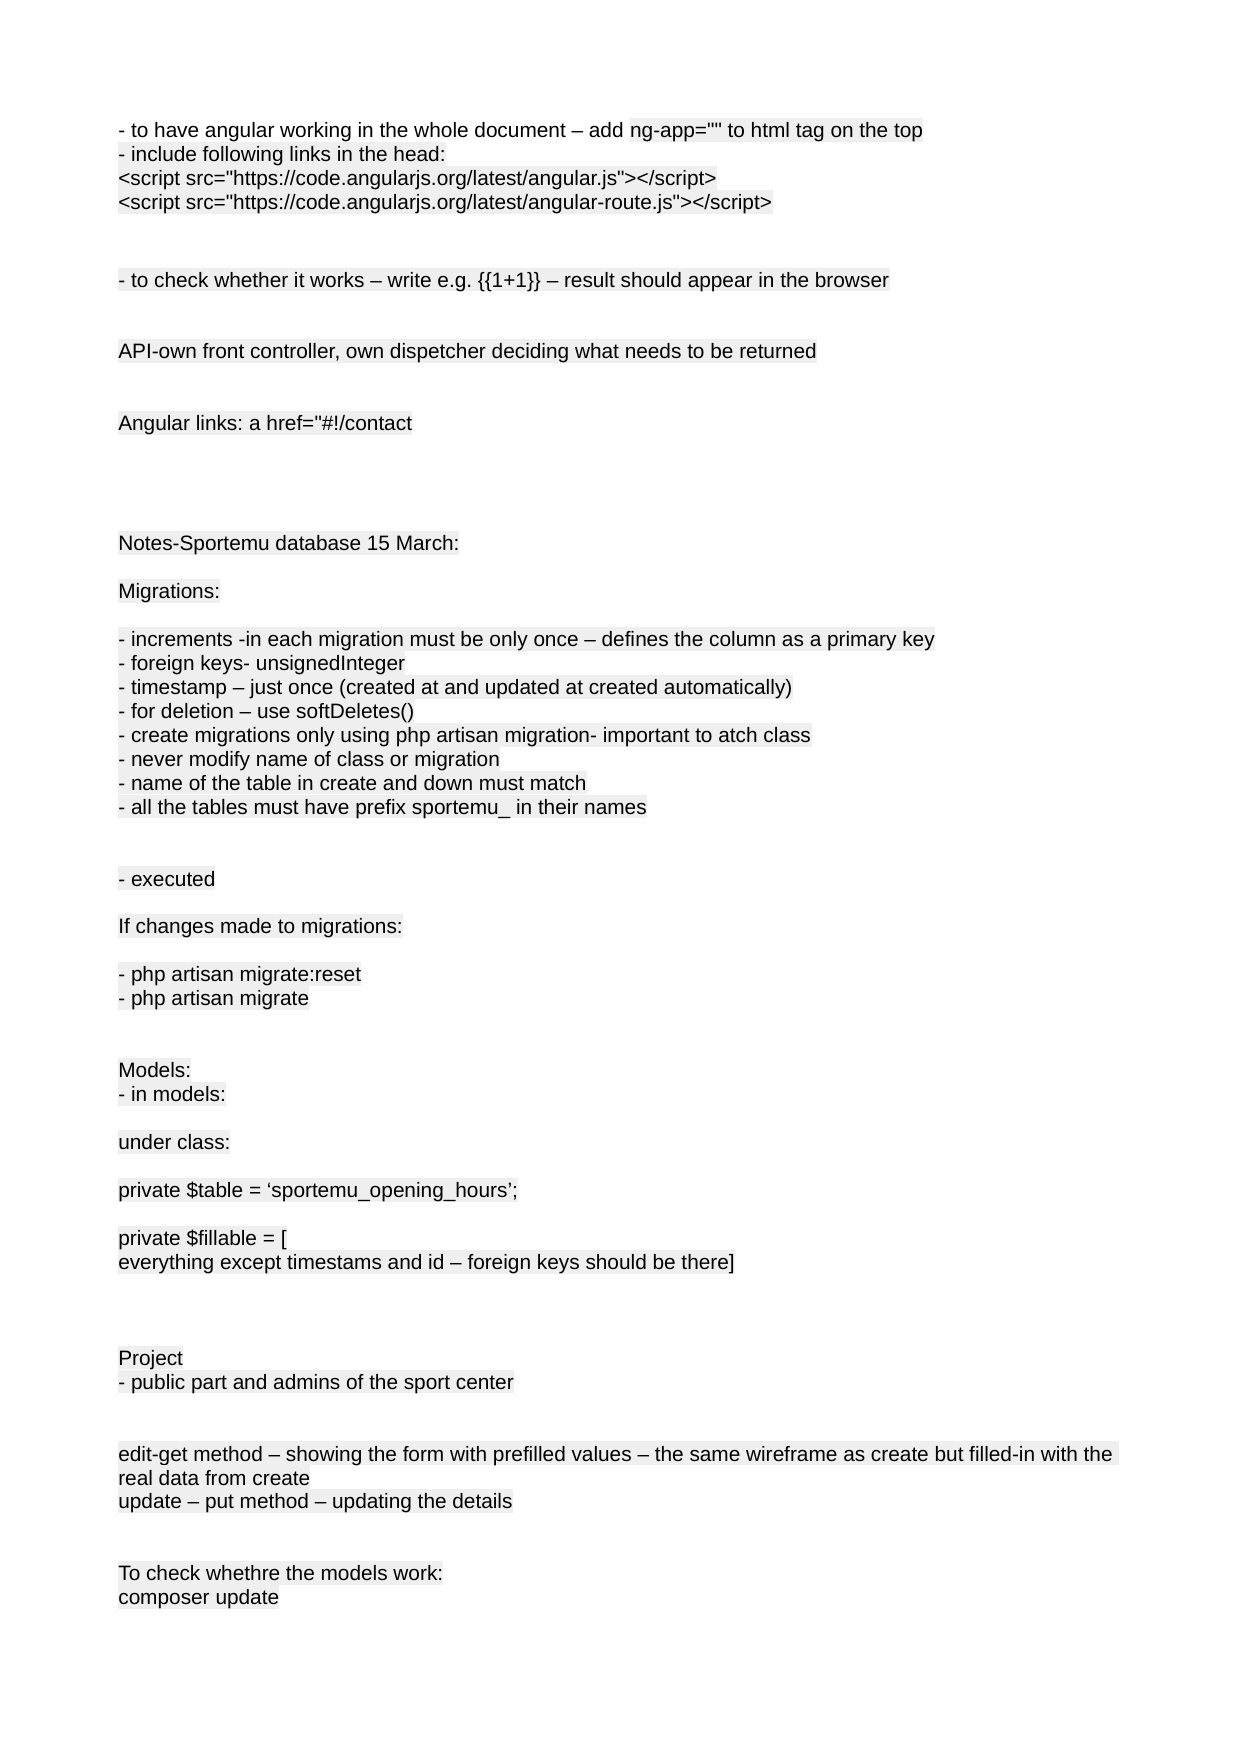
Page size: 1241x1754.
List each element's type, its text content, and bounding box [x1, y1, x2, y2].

text - in models: [118, 1082, 1122, 1106]
text everything except timestams and id – foreign keys should be there] [118, 1250, 1122, 1274]
text - php artisan migrate [118, 986, 1122, 1010]
text update – put method – updating the details [118, 1489, 1122, 1513]
text - public part and admins of the sport center [118, 1369, 1122, 1393]
text Angular links: a href="#!/contact [118, 411, 1122, 435]
text - name of the table in create and down must match [118, 771, 1122, 794]
text under class: [118, 1130, 1122, 1154]
text <script src="https://code.angularjs.org/latest/angular-route.js"></script> [118, 190, 1122, 214]
text - include following links in the head: [118, 142, 1122, 166]
text - never modify name of class or migration [118, 747, 1122, 771]
text - foreign keys- unsignedInteger [118, 651, 1122, 675]
text composer update [118, 1585, 1122, 1609]
text If changes made to migrations: [118, 914, 1122, 938]
text - executed [118, 866, 1122, 890]
text - for deletion – use softDeletes() [118, 699, 1122, 723]
text Notes-Sportemu database 15 March: [118, 531, 1122, 555]
text Models: [118, 1058, 1122, 1082]
text - all the tables must have prefix sportemu_ in their names [118, 794, 1122, 818]
text - php artisan migrate:reset [118, 962, 1122, 986]
text API-own front controller, own dispetcher deciding what needs to be returned [118, 339, 1122, 363]
text edit-get method – showing the form with prefilled values – the same wireframe as create but filled-in with the real data from create [118, 1441, 1122, 1489]
text - to have angular working in the whole document – add ng-app="" to html tag on the top [118, 118, 1122, 142]
text Migrations: [118, 579, 1122, 603]
text Project [118, 1346, 1122, 1369]
text private $table = ‘sportemu_opening_hours’; [118, 1178, 1122, 1202]
text - timestamp – just once (created at and updated at created automatically) [118, 675, 1122, 699]
text To check whethre the models work: [118, 1561, 1122, 1585]
text private $fillable = [ [118, 1226, 1122, 1250]
text <script src="https://code.angularjs.org/latest/angular.js"></script> [118, 166, 1122, 190]
text - create migrations only using php artisan migration- important to atch class [118, 723, 1122, 747]
text - increments -in each migration must be only once – defines the column as a primary key [118, 627, 1122, 651]
text - to check whether it works – write e.g. {{1+1}} – result should appear in the browser [118, 267, 1122, 291]
